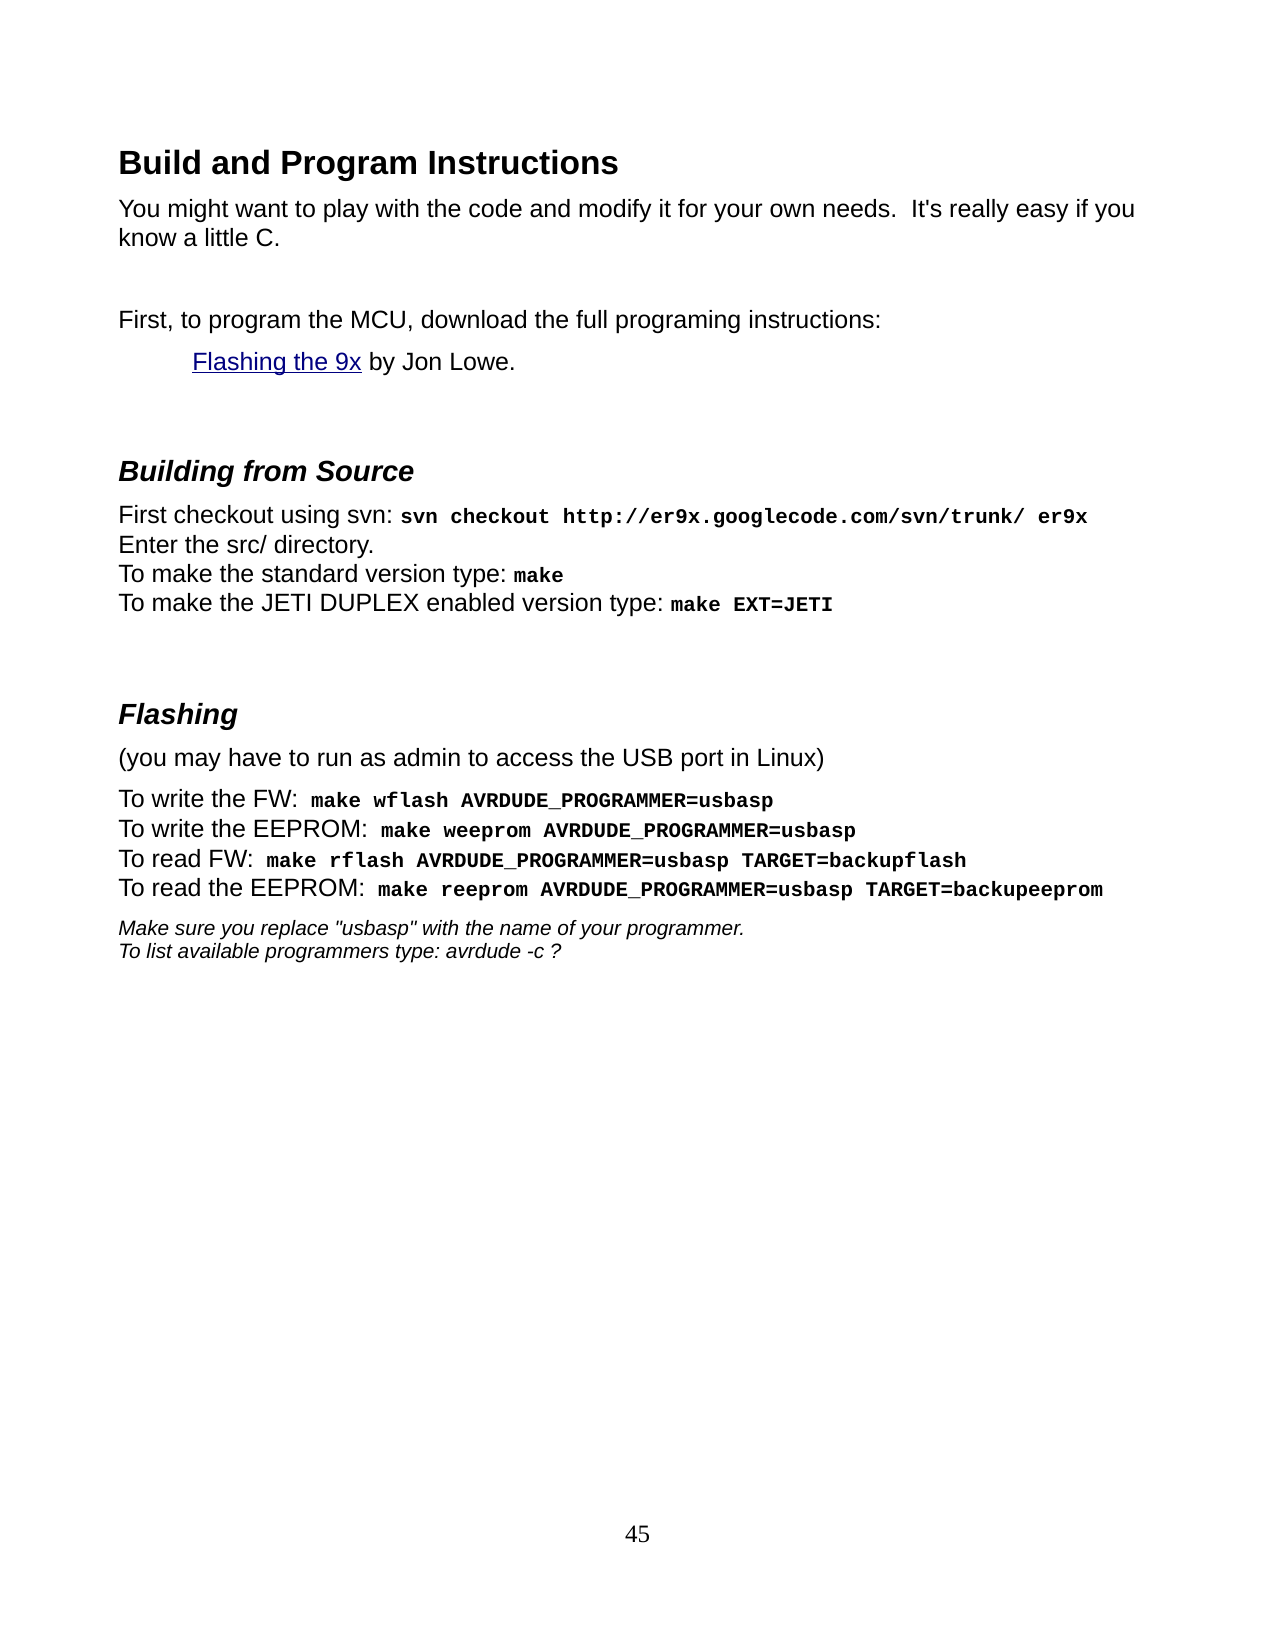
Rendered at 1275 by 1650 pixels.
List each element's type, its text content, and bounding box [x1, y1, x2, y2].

subtitle Flashing [118, 697, 1157, 730]
text You might want to play with the code and modify it for your own needs. It's really easy if you know a little C. [118, 194, 1157, 252]
text To write the FW: make wflash AVRDUDE_PROGRAMMER=usbasp To write the EEPROM: make weeprom AVRDUDE_PROGRAMMER=usbasp To read FW: make rflash AVRDUDE_PROGRAMMER=usbasp TARGET=backupflash To read the EEPROM: make reeprom AVRDUDE_PROGRAMMER=usbasp TARGET=backupeeprom [118, 784, 1157, 903]
text Flashing the 9x by Jon Lowe. [192, 347, 1157, 376]
text First, to program the MCU, download the full programing instructions: [118, 306, 1157, 334]
text Make sure you replace "usbasp" with the name of your programmer. To list available programmers type: avrdude -c ? [118, 915, 1157, 963]
text (you may have to run as admin to access the USB port in Linux) [118, 743, 1157, 772]
subtitle Building from Source [118, 454, 1157, 488]
text First checkout using svn: svn checkout http://er9x.googlecode.com/svn/trunk/ er9x Enter the src/ directory. To make the standard version type: make To make the JETI DUPLEX enabled version type: make EXT=JETI [118, 500, 1157, 618]
subtitle Build and Program Instructions [118, 143, 1157, 182]
